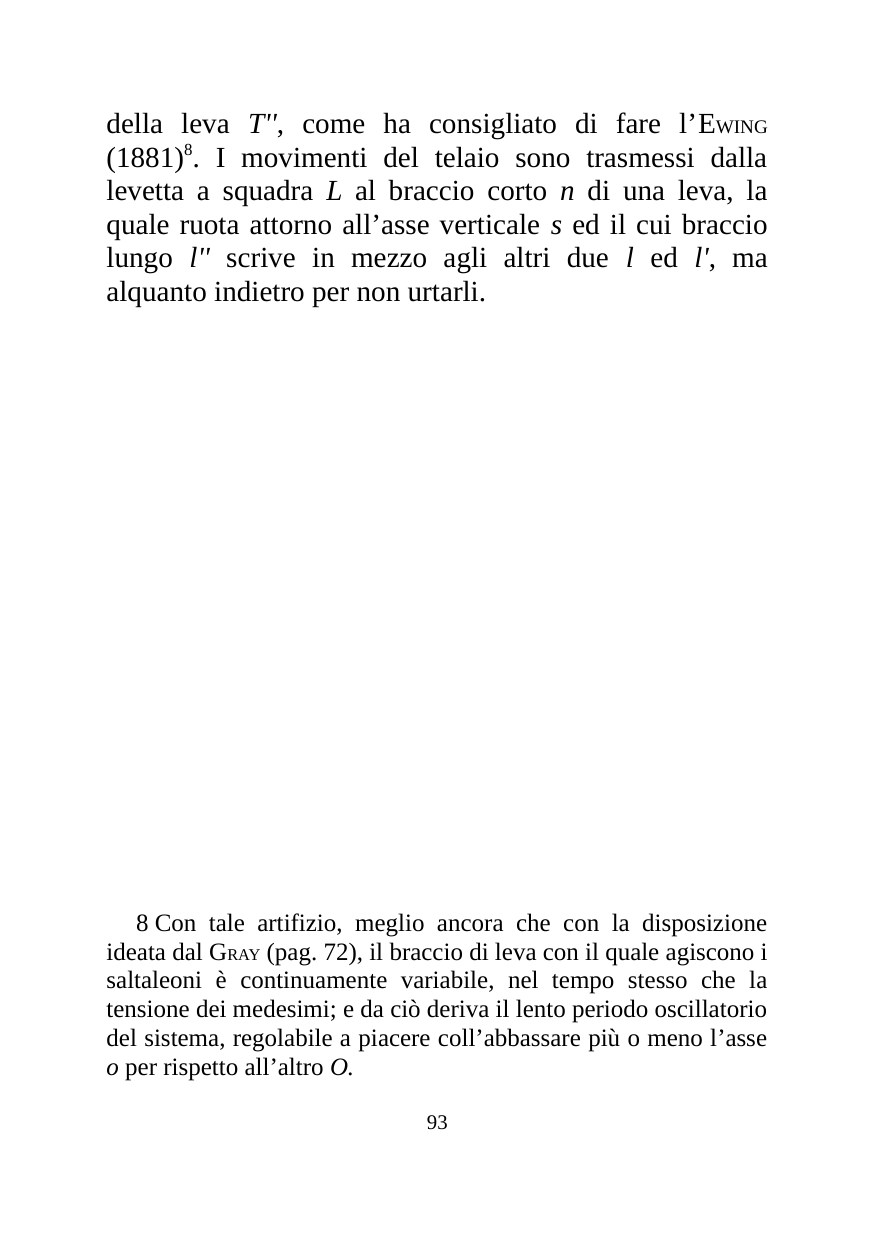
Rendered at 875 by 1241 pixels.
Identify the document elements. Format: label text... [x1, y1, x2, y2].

text Con tale artifizio, meglio ancora che con la disposizione ideata dal Gray (pag. 72), il braccio di leva con il quale agiscono i saltaleoni è continuamente variabile, nel tempo stesso che la tensione dei medesimi; e da ciò deriva il lento periodo oscillatorio del sistema, regolabile a piacere coll’abbassare più o meno l’asse o per rispetto all’altro O. [106, 908, 768, 1080]
text della leva Tʹʹ, come ha consigliato di fare l’Ewing (1881). I movimenti del telaio sono trasmessi dalla levetta a squadra L al braccio corto n di una leva, la quale ruota attorno all’asse verticale s ed il cui braccio lungo lʹʹ scrive in mezzo agli altri due l ed lʹ, ma alquanto indietro per non urtarli. [106, 106, 768, 307]
